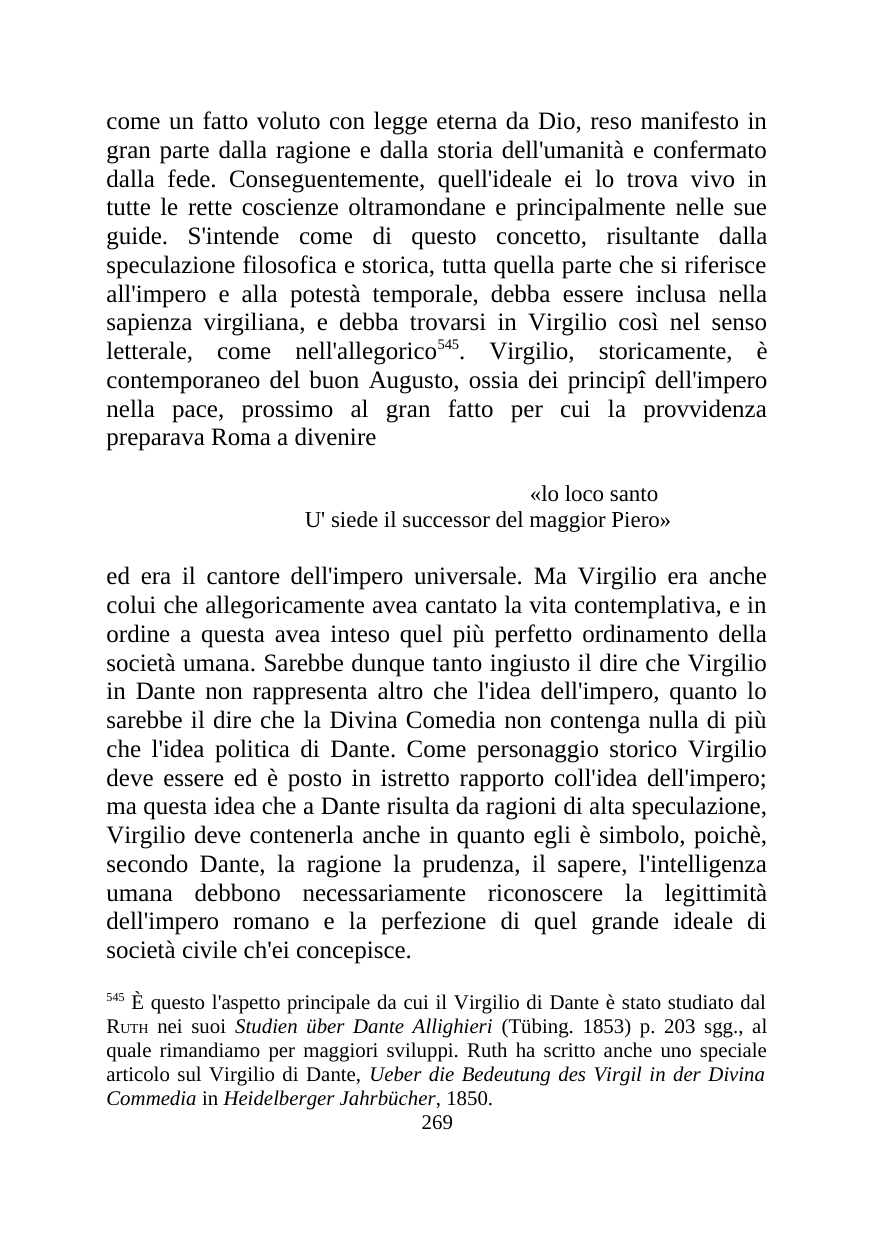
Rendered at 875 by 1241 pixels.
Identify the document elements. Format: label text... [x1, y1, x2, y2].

text È questo l'aspetto principale da cui il Virgilio di Dante è stato studiato dal Ruth nei suoi Studien über Dante Allighieri (Tübing. 1853) p. 203 sgg., al quale rimandiamo per maggiori sviluppi. Ruth ha scritto anche uno speciale articolo sul Virgilio di Dante, Ueber die Bedeutung des Virgil in der Divina Commedia in Heidelberger Jahrbücher, 1850. [106, 989, 768, 1110]
text U' siede il successor del maggior Piero» [275, 506, 768, 533]
text ed era il cantore dell'impero universale. Ma Virgilio era anche colui che allegoricamente avea cantato la vita contemplativa, e in ordine a questa avea inteso quel più perfetto ordinamento della società umana. Sarebbe dunque tanto ingiusto il dire che Virgilio in Dante non rappresenta altro che l'idea dell'impero, quanto lo sarebbe il dire che la Divina Comedia non contenga nulla di più che l'idea politica di Dante. Come personaggio storico Virgilio deve essere ed è posto in istretto rapporto coll'idea dell'impero; ma questa idea che a Dante risulta da ragioni di alta speculazione, Virgilio deve contenerla anche in quanto egli è simbolo, poichè, secondo Dante, la ragione la prudenza, il sapere, l'intelligenza umana debbono necessariamente riconoscere la legittimità dell'impero romano e la perfezione di quel grande ideale di società civile ch'ei concepisce. [106, 561, 768, 964]
text come un fatto voluto con legge eterna da Dio, reso manifesto in gran parte dalla ragione e dalla storia dell'umanità e confermato dalla fede. Conseguentemente, quell'ideale ei lo trova vivo in tutte le rette coscienze oltramondane e principalmente nelle sue guide. S'intende come di questo concetto, risultante dalla speculazione filosofica e storica, tutta quella parte che si riferisce all'impero e alla potestà temporale, debba essere inclusa nella sapienza virgiliana, e debba trovarsi in Virgilio così nel senso letterale, come nell'allegorico. Virgilio, storicamente, è contemporaneo del buon Augusto, ossia dei principî dell'impero nella pace, prossimo al gran fatto per cui la provvidenza preparava Roma a divenire [106, 106, 768, 451]
text «lo loco santo [500, 480, 768, 506]
